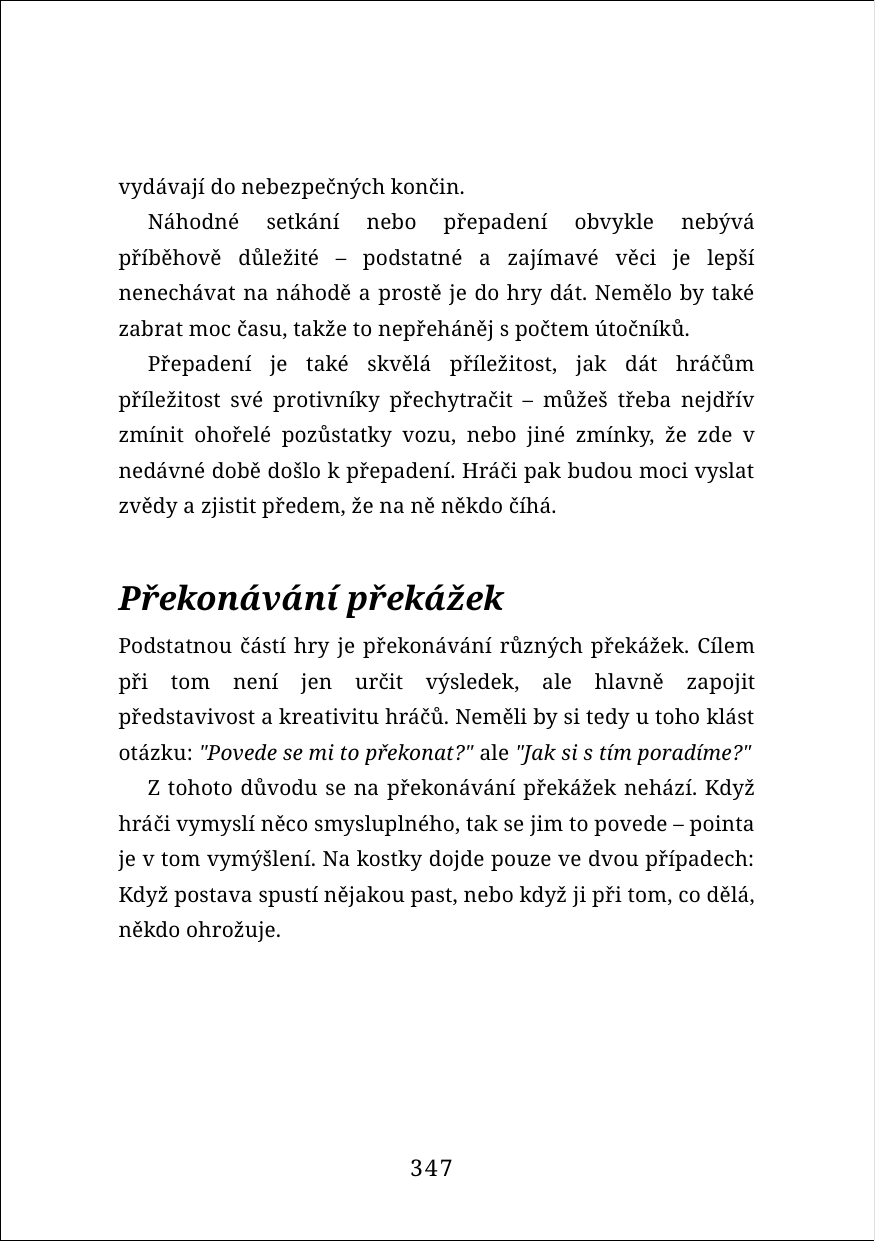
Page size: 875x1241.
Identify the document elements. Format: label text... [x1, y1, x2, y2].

text vydávají do nebezpečných končin. Náhodné setkání nebo přepadení obvykle nebývá příběhově důležité – podstatné a zajímavé věci je lepší nenechávat na náhodě a prostě je do hry dát. Nemělo by také zabrat moc času, takže to nepřeháněj s počtem útočníků. Přepadení je také skvělá příležitost, jak dát hráčům příležitost své protivníky přechytračit – můžeš třeba nejdřív zmínit ohořelé pozůstatky vozu, nebo jiné zmínky, že zde v nedávné době došlo k přepadení. Hráči pak budou moci vyslat zvědy a zjistit předem, že na ně někdo číhá. [118, 172, 756, 520]
text Podstatnou částí hry je překonávání různých překážek. Cílem při tom není jen určit výsledek, ale hlavně zapojit představivost a kreativitu hráčů. Neměli by si tedy u toho klást otázku: "Povede se mi to překonat?" ale "Jak si s tím poradíme?" Z tohoto důvodu se na překonávání překážek nehází. Když hráči vymyslí něco smysluplného, tak se jim to povede – pointa je v tom vymýšlení. Na kostky dojde pouze ve dvou případech: Když postava spustí nějakou past, nebo když ji při tom, co dělá, někdo ohrožuje. [118, 631, 756, 944]
subtitle Překonávání překážek [118, 574, 756, 620]
